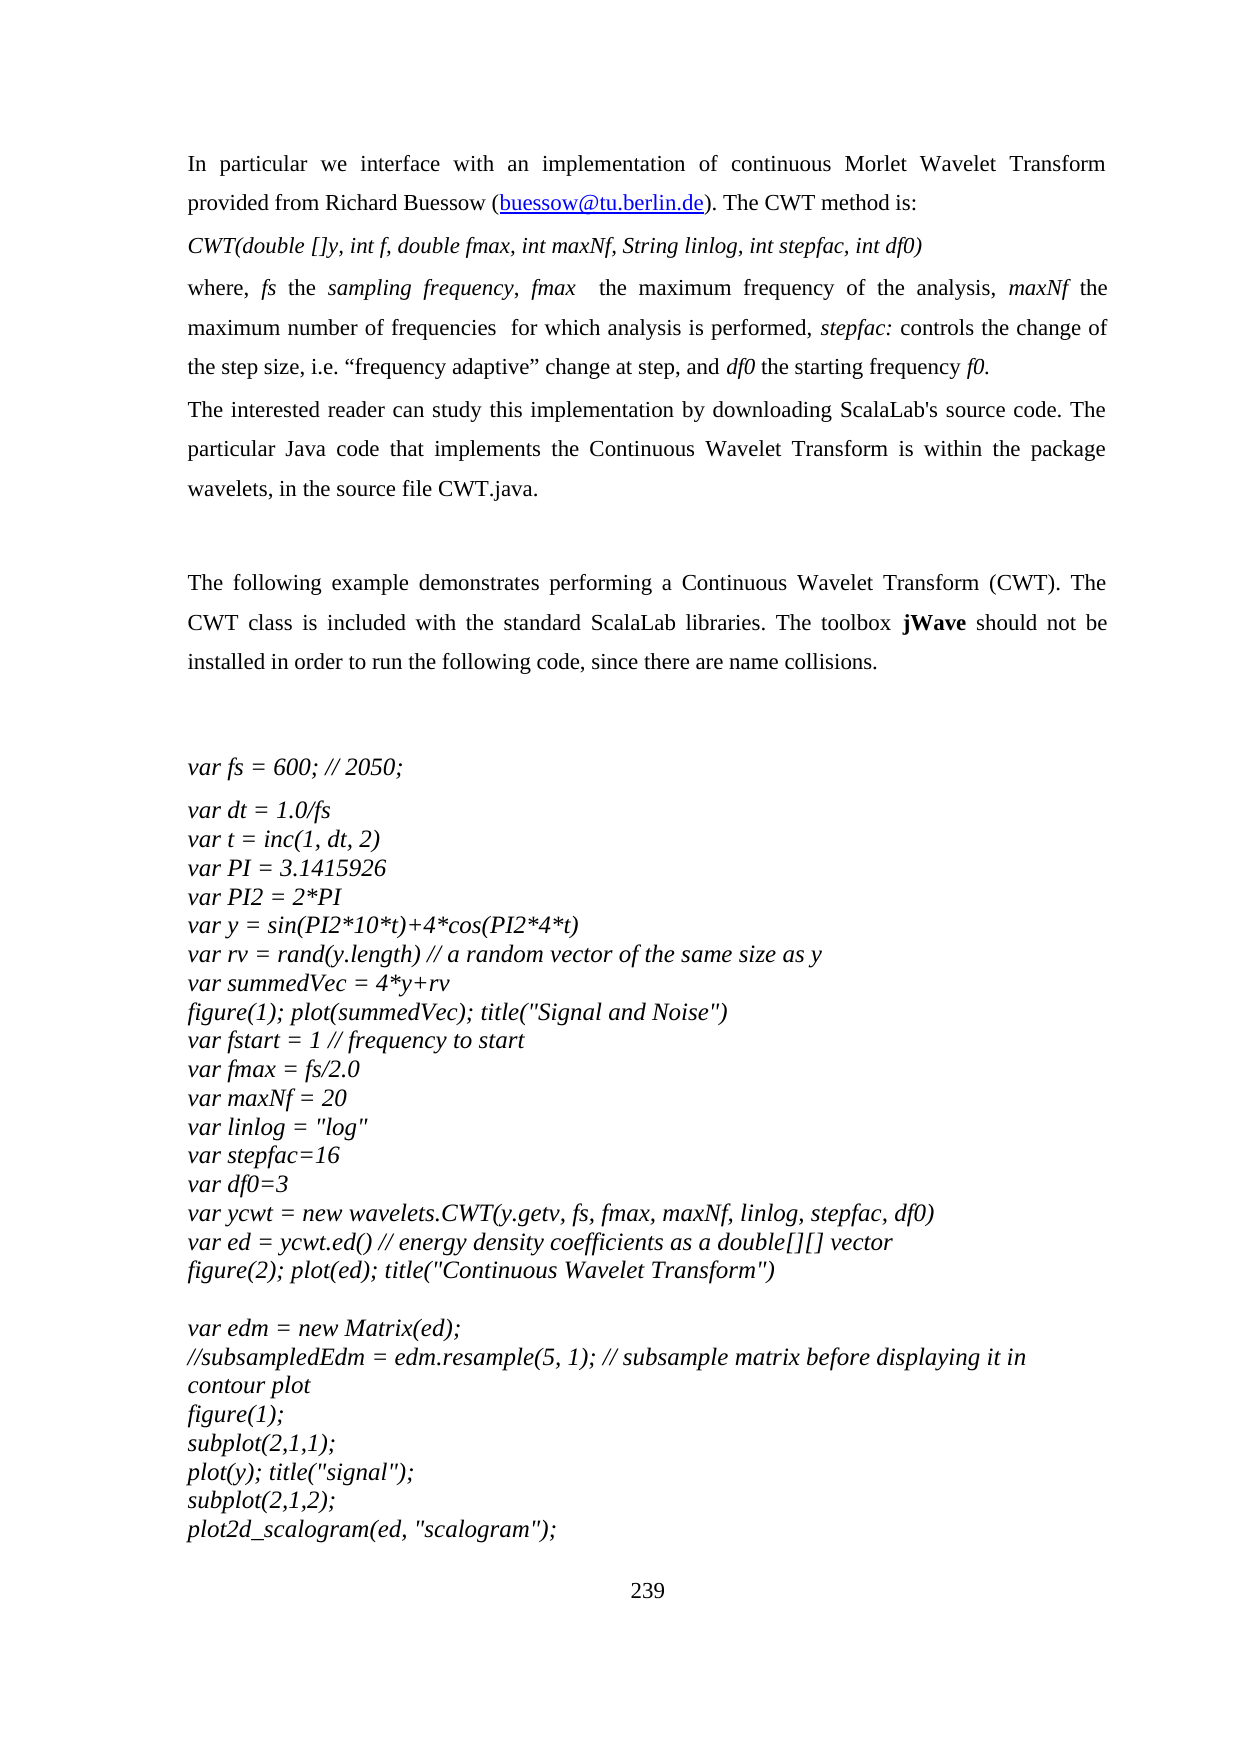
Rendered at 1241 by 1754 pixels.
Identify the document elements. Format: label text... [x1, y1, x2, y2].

text var PI = 3.1415926 [187, 853, 1108, 882]
text The following example demonstrates performing a Continuous Wavelet Transform (CWT). The CWT class is included with the standard ScalaLab libraries. The toolbox jWave should not be installed in order to run the following code, since there are name collisions. [187, 569, 1108, 675]
text var summedVec = 4*y+rv [187, 968, 1108, 997]
text subplot(2,1,2); [187, 1485, 1108, 1514]
text subplot(2,1,1); [187, 1428, 1108, 1457]
text var maxNf = 20 [187, 1083, 1108, 1112]
text The interested reader can study this implementation by downloading ScalaLab's source code. The particular Java code that implements the Continuous Wavelet Transform is within the package wavelets, in the source file CWT.java. [187, 396, 1108, 501]
text var stepfac=16 [187, 1140, 1108, 1169]
text plot(y); title("signal"); [187, 1457, 1108, 1485]
text var df0=3 [187, 1169, 1108, 1198]
text var ed = ycwt.ed() // energy density coefficients as a double[][] vector [187, 1227, 1108, 1255]
text CWT(double []y, int f, double fmax, int maxNf, String linlog, int stepfac, int df0) [187, 232, 1108, 258]
text figure(1); plot(summedVec); title("Signal and Noise") [187, 997, 1108, 1025]
text plot2d_scalogram(ed, "scalogram"); [187, 1514, 1108, 1543]
text figure(1); [187, 1399, 1108, 1428]
text var fmax = fs/2.0 [187, 1054, 1108, 1083]
text var edm = new Matrix(ed); [187, 1313, 1108, 1342]
text var fstart = 1 // frequency to start [187, 1025, 1108, 1054]
text var dt = 1.0/fs [187, 795, 1108, 824]
text var PI2 = 2*PI [187, 882, 1108, 910]
text //subsampledEdm = edm.resample(5, 1); // subsample matrix before displaying it in contour plot [187, 1342, 1108, 1399]
text var ycwt = new wavelets.CWT(y.getv, fs, fmax, maxNf, linlog, stepfac, df0) [187, 1198, 1108, 1227]
text var rv = rand(y.length) // a random vector of the same size as y [187, 939, 1108, 968]
text var t = inc(1, dt, 2) [187, 824, 1108, 853]
text var linlog = "log" [187, 1112, 1108, 1140]
text var fs = 600; // 2050; [187, 752, 1108, 781]
text figure(2); plot(ed); title("Continuous Wavelet Transform") [187, 1255, 1108, 1284]
text var y = sin(PI2*10*t)+4*cos(PI2*4*t) [187, 910, 1108, 939]
text In particular we interface with an implementation of continuous Morlet Wavelet Transform provided from Richard Buessow (buessow@tu.berlin.de). The CWT method is: [187, 150, 1108, 216]
text where, fs the sampling frequency, fmax the maximum frequency of the analysis, maxNf the maximum number of frequencies for which analysis is performed, stepfac: controls the change of the step size, i.e. “frequency adaptive” change at step, and df0 the starting frequency f0. [187, 274, 1108, 380]
